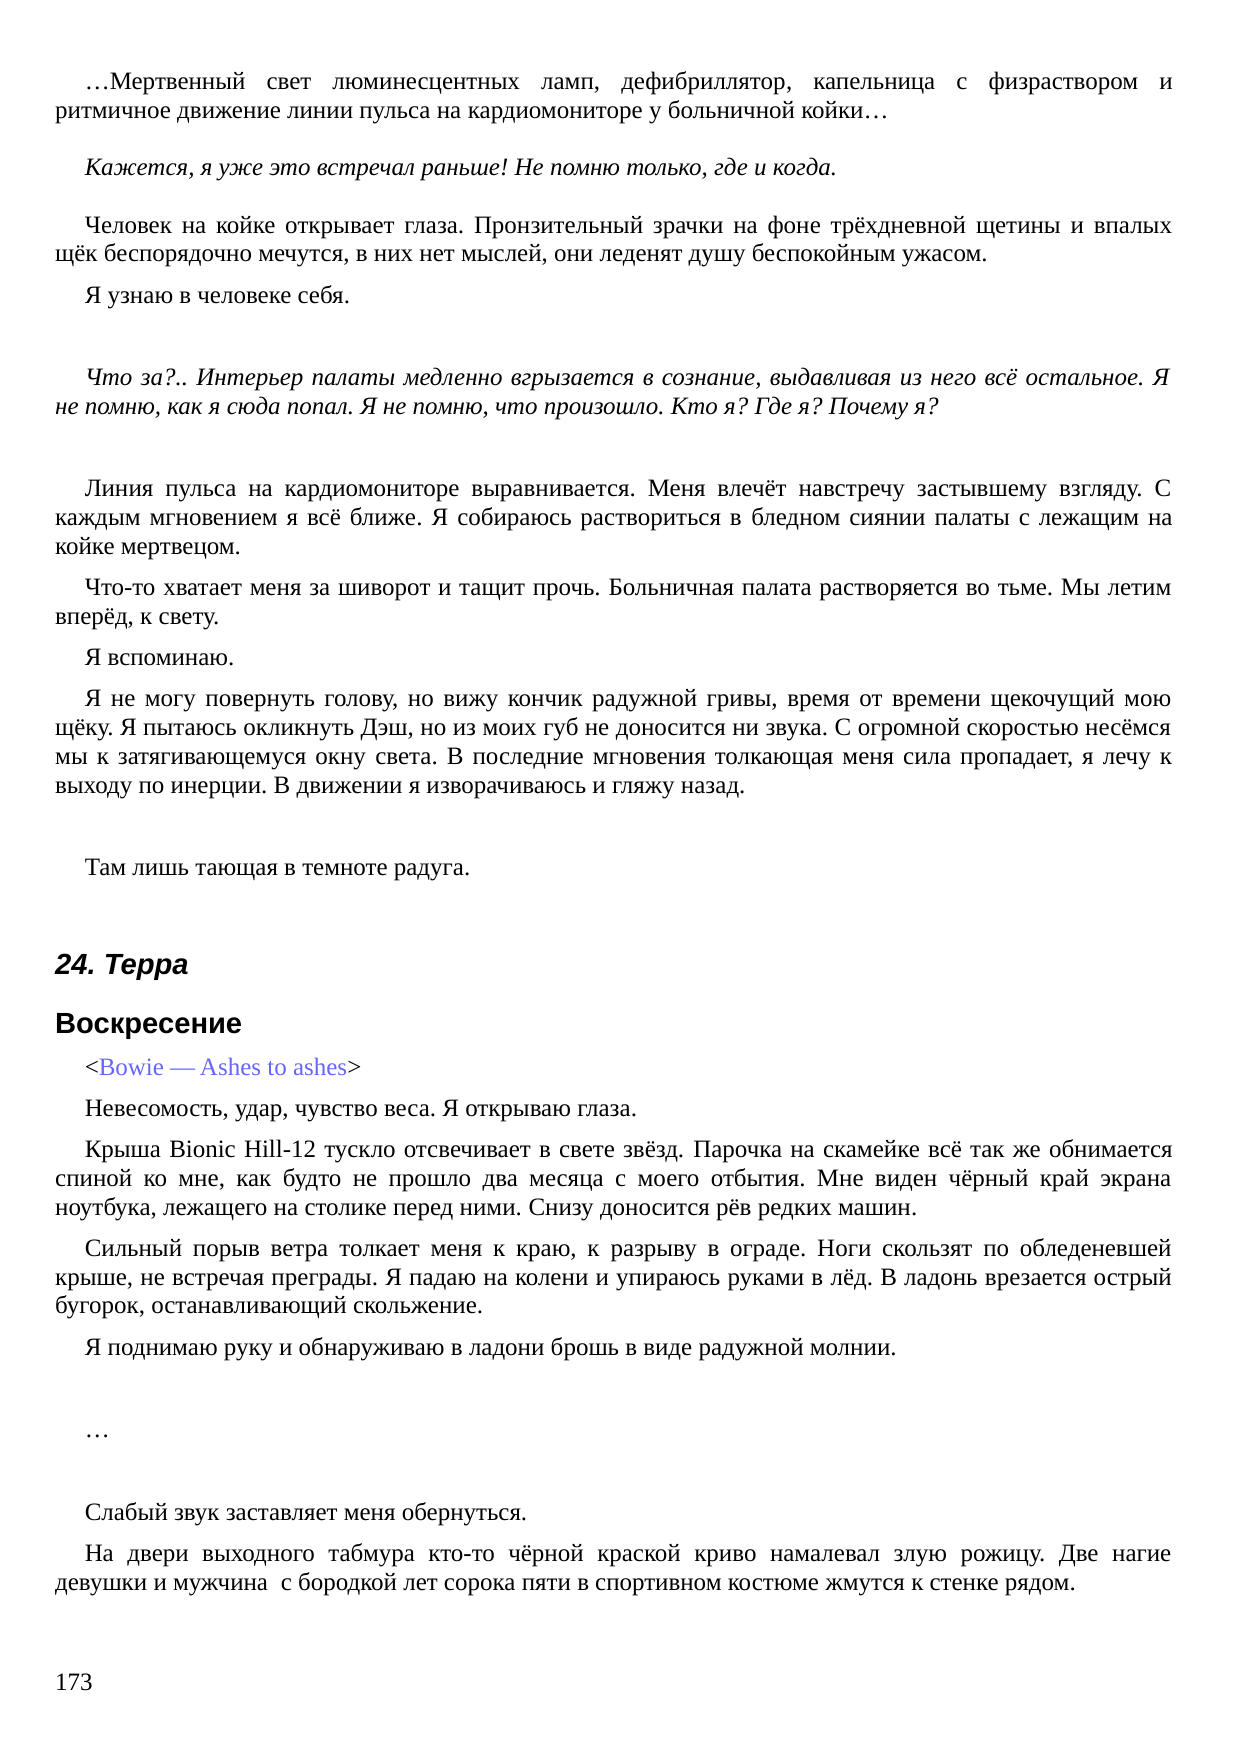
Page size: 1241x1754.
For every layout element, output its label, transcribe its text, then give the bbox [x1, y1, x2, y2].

text …Мертвенный свет люминесцентных ламп, дефибриллятор, капельница с физраствором и ритмичное движение линии пульса на кардиомониторе у больничной койки… [55, 66, 1173, 123]
text <Bowie — Ashes to ashes> [55, 1052, 1173, 1081]
text … [55, 1414, 1173, 1443]
text Я не могу повернуть голову, но вижу кончик радужной гривы, время от времени щекочущий мою щёку. Я пытаюсь окликнуть Дэш, но из моих губ не доносится ни звука. С огромной скоростью несёмся мы к затягивающемуся окну света. В последние мгновения толкающая меня сила пропадает, я лечу к выходу по инерции. В движении я изворачиваюсь и гляжу назад. [55, 683, 1173, 798]
text Крыша Bionic Hill-12 тускло отсвечивает в свете звёзд. Парочка на скамейке всё так же обнимается спиной ко мне, как будто не прошло два месяца с моего отбытия. Мне виден чёрный край экрана ноутбука, лежащего на столике перед ними. Снизу доносится рёв редких машин. [55, 1134, 1173, 1221]
text Человек на койке открывает глаза. Пронзительный зрачки на фоне трёхдневной щетины и впалых щёк беспорядочно мечутся, в них нет мыслей, они леденят душу беспокойным ужасом. [55, 210, 1173, 267]
text Там лишь тающая в темноте радуга. [55, 852, 1173, 881]
text Я узнаю в человеке себя. [55, 280, 1173, 308]
text Сильный порыв ветра толкает меня к краю, к разрыву в ограде. Ноги скользят по обледеневшей крыше, не встречая преграды. Я падаю на колени и упираюсь руками в лёд. В ладонь врезается острый бугорок, останавливающий скольжение. [55, 1233, 1173, 1319]
subtitle 24. Терра [55, 947, 1173, 981]
text Я поднимаю руку и обнаруживаю в ладони брошь в виде радужной молнии. [55, 1332, 1173, 1361]
text Слабый звук заставляет меня обернуться. [55, 1497, 1173, 1526]
text Что-то хватает меня за шиворот и тащит прочь. Больничная палата растворяется во тьме. Мы летим вперёд, к свету. [55, 572, 1173, 630]
text На двери выходного табмура кто-то чёрной краской криво намалевал злую рожицу. Две нагие девушки и мужчина с бородкой лет сорока пяти в спортивном костюме жмутся к стенке рядом. [55, 1538, 1173, 1596]
subtitle Воскресение [55, 1006, 1173, 1039]
text Линия пульса на кардиомониторе выравнивается. Меня влечёт навстречу застывшему взгляду. С каждым мгновением я всё ближе. Я собираюсь раствориться в бледном сиянии палаты с лежащим на койке мертвецом. [55, 473, 1173, 560]
text Невесомость, удар, чувство веса. Я открываю глаза. [55, 1093, 1173, 1122]
text Что за?.. Интерьер палаты медленно вгрызается в сознание, выдавливая из него всё остальное. Я не помню, как я сюда попал. Я не помню, что произошло. Кто я? Где я? Почему я? [55, 362, 1173, 420]
text Кажется, я уже это встречал раньше! Не помню только, где и когда. [55, 152, 1173, 181]
text Я вспоминаю. [55, 642, 1173, 671]
